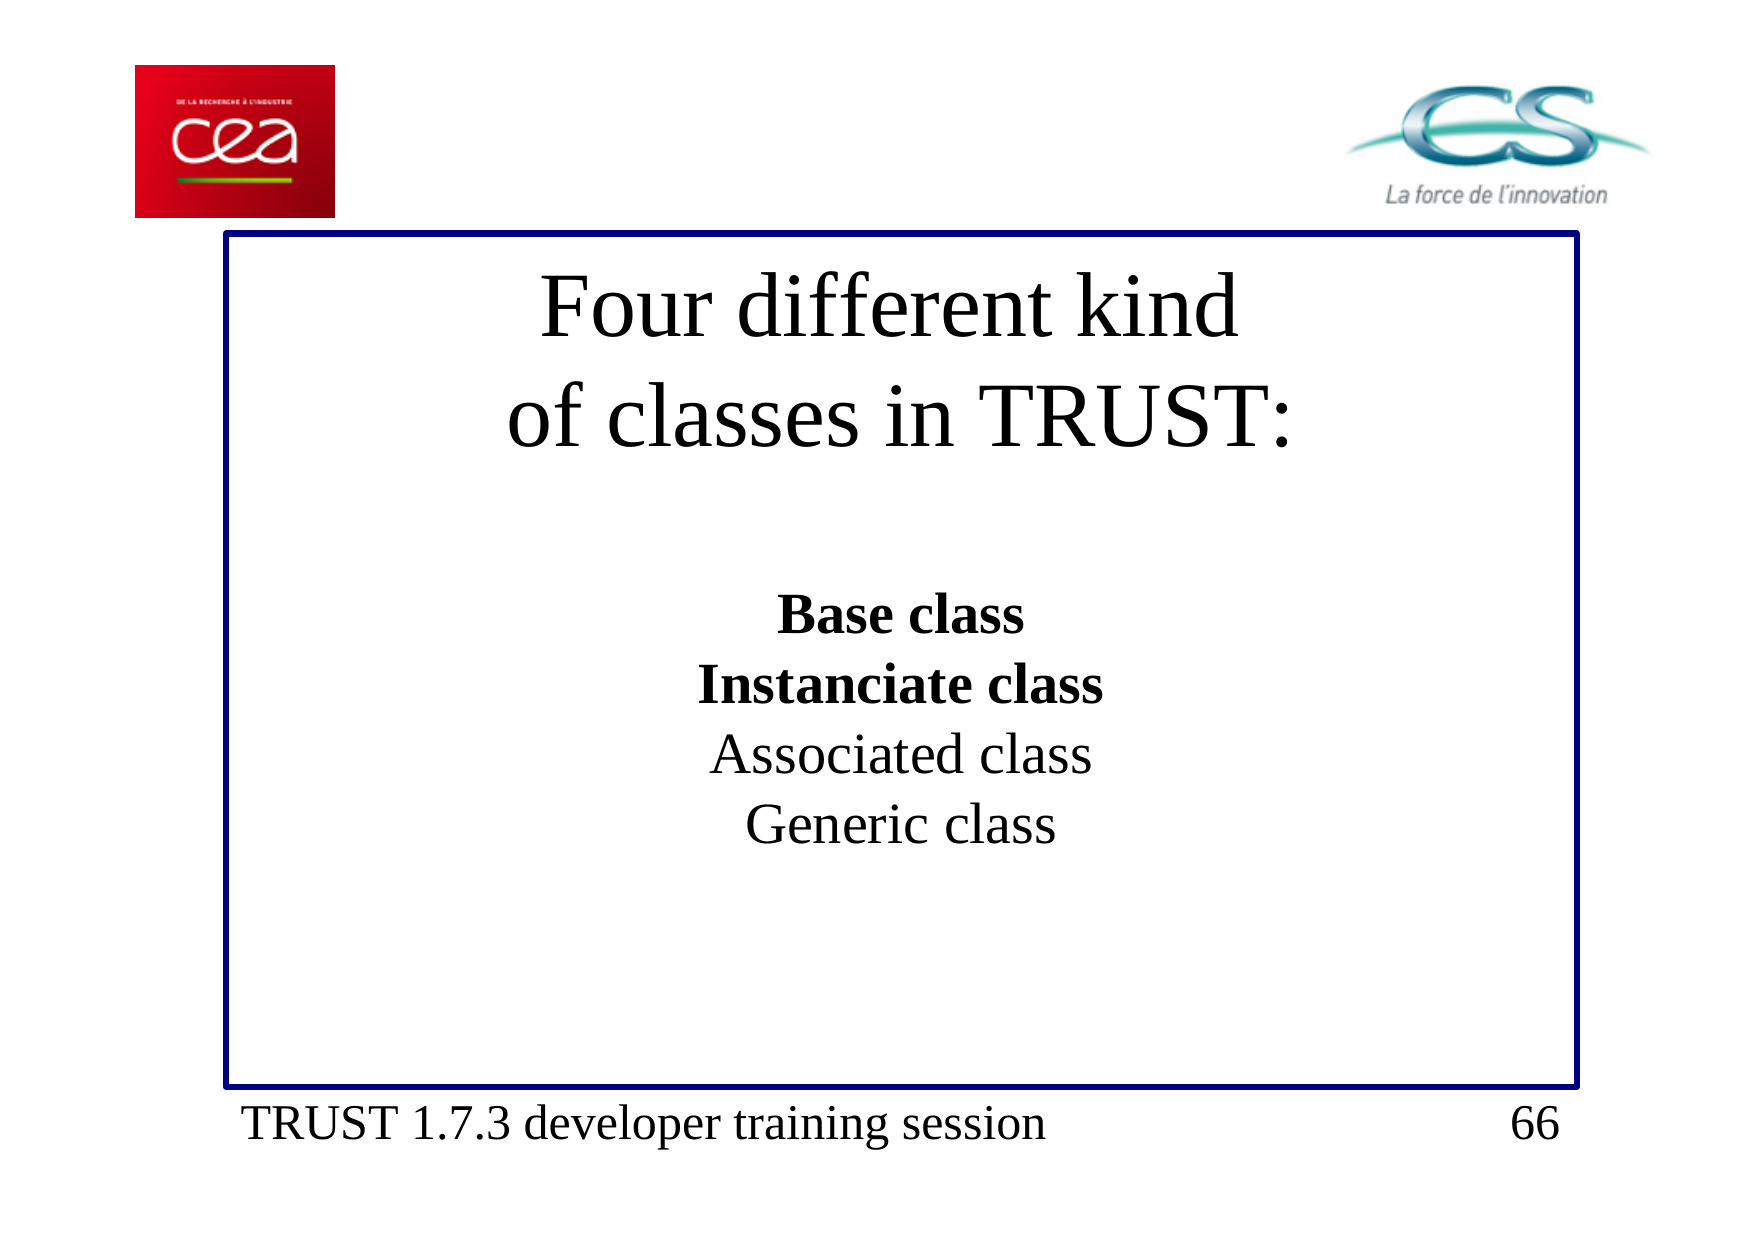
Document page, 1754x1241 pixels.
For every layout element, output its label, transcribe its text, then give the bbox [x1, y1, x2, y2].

picture [135, 65, 335, 218]
picture [1340, 73, 1662, 218]
title Four different kind of classes in TRUST: Base class Instanciate class Associated class Generic class [225, 233, 1577, 1087]
